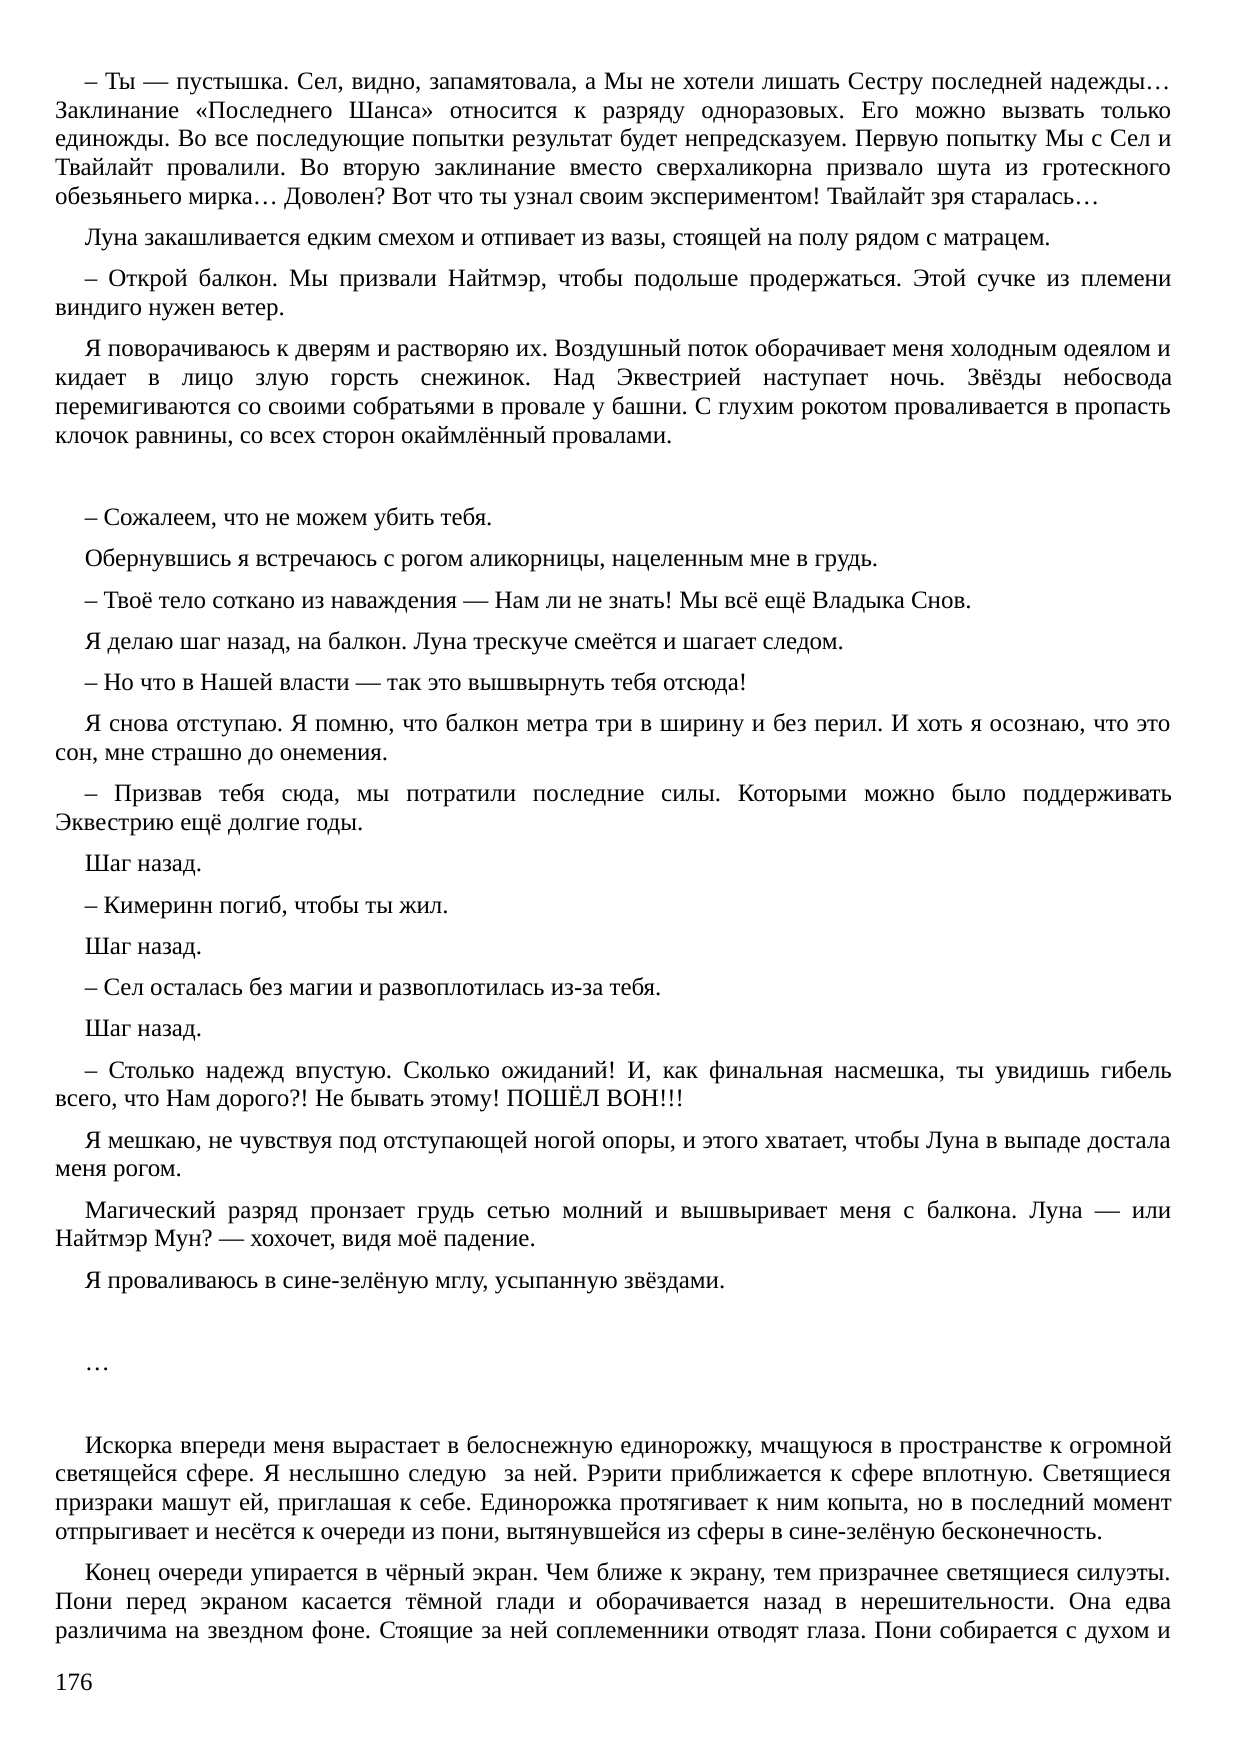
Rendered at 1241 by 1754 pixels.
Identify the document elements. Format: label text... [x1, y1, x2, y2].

text – Столько надежд впустую. Сколько ожиданий! И, как финальная насмешка, ты увидишь гибель всего, что Нам дорого?! Не бывать этому! ПОШЁЛ ВОН!!! [55, 1055, 1173, 1112]
text – Сожалеем, что не можем убить тебя. [55, 502, 1173, 531]
text Я проваливаюсь в сине-зелёную мглу, усыпанную звёздами. [55, 1265, 1173, 1293]
text Конец очереди упирается в чёрный экран. Чем ближе к экрану, тем призрачнее светящиеся силуэты. Пони перед экраном касается тёмной глади и оборачивается назад в нерешительности. Она едва различима на звездном фоне. Стоящие за ней соплеменники отводят глаза. Пони собирается с духом и [55, 1557, 1173, 1643]
text – Ты — пустышка. Сел, видно, запамятовала, а Мы не хотели лишать Сестру последней надежды… Заклинание «Последнего Шанса» относится к разряду одноразовых. Его можно вызвать только единожды. Во все последующие попытки результат будет непредсказуем. Первую попытку Мы с Сел и Твайлайт провалили. Во вторую заклинание вместо сверхаликорна призвало шута из гротескного обезьяньего мирка… Доволен? Вот что ты узнал своим экспериментом! Твайлайт зря старалась… [55, 66, 1173, 210]
text Я поворачиваюсь к дверям и растворяю их. Воздушный поток оборачивает меня холодным одеялом и кидает в лицо злую горсть снежинок. Над Эквестрией наступает ночь. Звёзды небосвода перемигиваются со своими собратьями в провале у башни. С глухим рокотом проваливается в пропасть клочок равнины, со всех сторон окаймлённый провалами. [55, 333, 1173, 448]
text Искорка впереди меня вырастает в белоснежную единорожку, мчащуюся в пространстве к огромной светящейся сфере. Я неслышно следую за ней. Рэрити приближается к сфере вплотную. Светящиеся призраки машут ей, приглашая к себе. Единорожка протягивает к ним копыта, но в последний момент отпрыгивает и несётся к очереди из пони, вытянувшейся из сферы в сине-зелёную бесконечность. [55, 1430, 1173, 1545]
text Обернувшись я встречаюсь с рогом аликорницы, нацеленным мне в грудь. [55, 543, 1173, 572]
text – Кимеринн погиб, чтобы ты жил. [55, 890, 1173, 918]
text Шаг назад. [55, 848, 1173, 877]
text Шаг назад. [55, 931, 1173, 960]
text – Сел осталась без магии и развоплотилась из-за тебя. [55, 972, 1173, 1001]
text – Но что в Нашей власти — так это вышвырнуть тебя отсюда! [55, 667, 1173, 696]
text – Твоё тело соткано из наваждения — Нам ли не знать! Мы всё ещё Владыка Снов. [55, 585, 1173, 613]
text – Открой балкон. Мы призвали Найтмэр, чтобы подольше продержаться. Этой сучке из племени виндиго нужен ветер. [55, 263, 1173, 321]
text Луна закашливается едким смехом и отпивает из вазы, стоящей на полу рядом с матрацем. [55, 222, 1173, 251]
text Магический разряд пронзает грудь сетью молний и вышвыривает меня с балкона. Луна — или Найтмэр Мун? — хохочет, видя моё падение. [55, 1195, 1173, 1252]
text Я снова отступаю. Я помню, что балкон метра три в ширину и без перил. И хоть я осознаю, что это сон, мне страшно до онемения. [55, 708, 1173, 766]
text Шаг назад. [55, 1013, 1173, 1042]
text … [55, 1347, 1173, 1376]
text – Призвав тебя сюда, мы потратили последние силы. Которыми можно было поддерживать Эквестрию ещё долгие годы. [55, 778, 1173, 836]
text Я делаю шаг назад, на балкон. Луна трескуче смеётся и шагает следом. [55, 626, 1173, 655]
text Я мешкаю, не чувствуя под отступающей ногой опоры, и этого хватает, чтобы Луна в выпаде достала меня рогом. [55, 1125, 1173, 1182]
